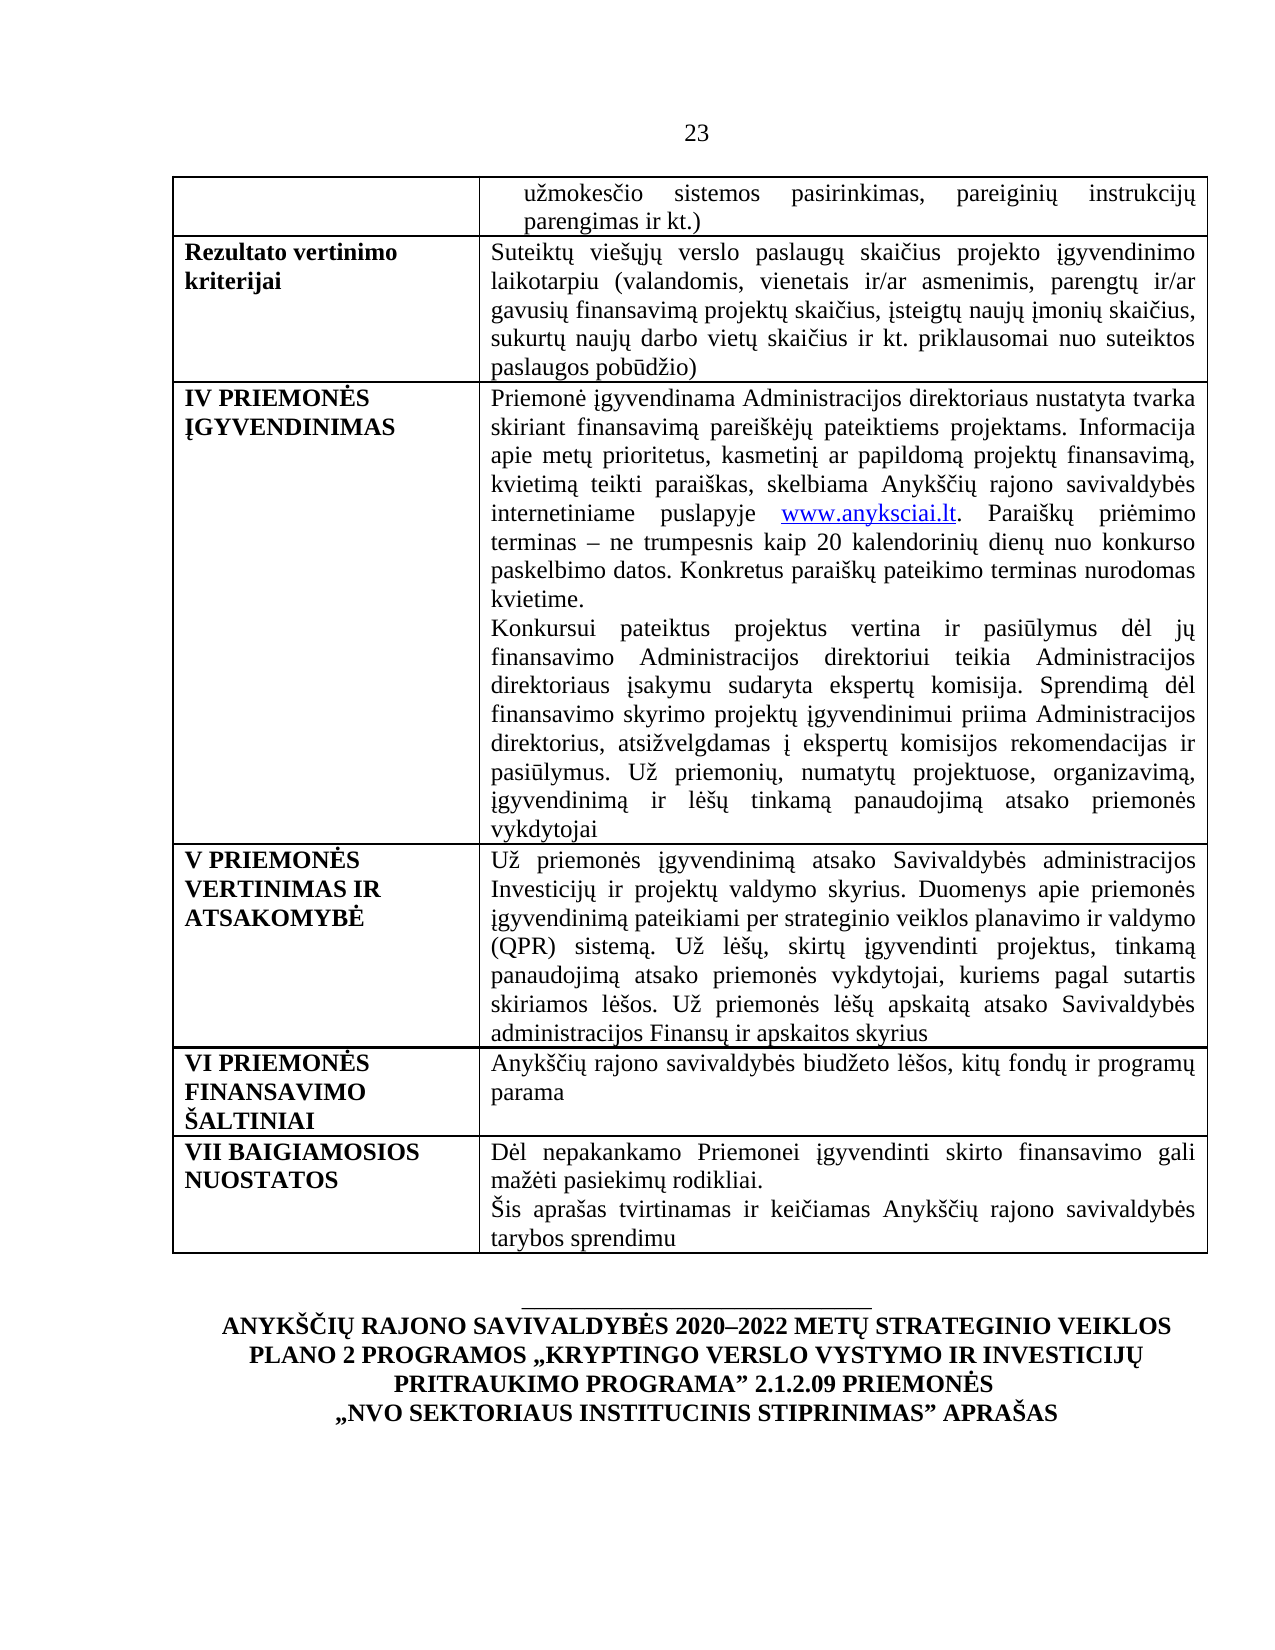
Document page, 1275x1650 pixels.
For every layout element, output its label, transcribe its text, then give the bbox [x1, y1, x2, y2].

text „NVO SEKTORIAUS INSTITUCINIS STIPRINIMASˮ APRAŠAS [177, 1398, 1216, 1426]
text ____________________________ [177, 1283, 1216, 1311]
text ANYKŠČIŲ RAJONO SAVIVALDYBĖS 2020–2022 METŲ STRATEGINIO VEIKLOS PLANO 2 PROGRAMOS „KRYPTINGO VERSLO VYSTYMO IR INVESTICIJŲ PRITRAUKIMO PROGRAMAˮ 2.1.2.09 PRIEMONĖS [177, 1311, 1216, 1398]
table_cell [174, 178, 479, 235]
table_cell Už priemonės įgyvendinimą atsako Savivaldybės administracijos Investicijų ir projektų valdymo skyrius. Duomenys apie priemonės įgyvendinimą pateikiami per strateginio veiklos planavimo ir valdymo (QPR) sistemą. Už lėšų, skirtų įgyvendinti projektus, tinkamą panaudojimą atsako priemonės vykdytojai, kuriems pagal sutartis skiriamos lėšos. Už priemonės lėšų apskaitą atsako Savivaldybės administracijos Finansų ir apskaitos skyrius [480, 845, 1207, 1046]
table_cell IV PRIEMONĖS ĮGYVENDINIMAS [174, 383, 479, 843]
table_cell Priemonė įgyvendinama Administracijos direktoriaus nustatyta tvarka skiriant finansavimą pareiškėjų pateiktiems projektams. Informacija apie metų prioritetus, kasmetinį ar papildomą projektų finansavimą, kvietimą teikti paraiškas, skelbiama Anykščių rajono savivaldybės internetiniame puslapyje www.anyksciai.lt. Paraiškų priėmimo terminas – ne trumpesnis kaip 20 kalendorinių dienų nuo konkurso paskelbimo datos. Konkretus paraiškų pateikimo terminas nurodomas kvietime. Konkursui pateiktus projektus vertina ir pasiūlymus dėl jų finansavimo Administracijos direktoriui teikia Administracijos direktoriaus įsakymu sudaryta ekspertų komisija. Sprendimą dėl finansavimo skyrimo projektų įgyvendinimui priima Administracijos direktorius, atsižvelgdamas į ekspertų komisijos rekomendacijas ir pasiūlymus. Už priemonių, numatytų projektuose, organizavimą, įgyvendinimą ir lėšų tinkamą panaudojimą atsako priemonės vykdytojai [480, 383, 1207, 843]
table_cell Rezultato vertinimo kriterijai [174, 237, 479, 381]
table_cell Dėl nepakankamo Priemonei įgyvendinti skirto finansavimo gali mažėti pasiekimų rodikliai. Šis aprašas tvirtinamas ir keičiamas Anykščių rajono savivaldybės tarybos sprendimu [480, 1137, 1207, 1252]
table_cell užmokesčio sistemos pasirinkimas, pareiginių instrukcijų parengimas ir kt.) [480, 178, 1207, 235]
table_cell Anykščių rajono savivaldybės biudžeto lėšos, kitų fondų ir programų parama [480, 1049, 1207, 1135]
table_cell VI PRIEMONĖS FINANSAVIMO ŠALTINIAI [174, 1049, 479, 1135]
table_cell Suteiktų viešųjų verslo paslaugų skaičius projekto įgyvendinimo laikotarpiu (valandomis, vienetais ir/ar asmenimis, parengtų ir/ar gavusių finansavimą projektų skaičius, įsteigtų naujų įmonių skaičius, sukurtų naujų darbo vietų skaičius ir kt. priklausomai nuo suteiktos paslaugos pobūdžio) [480, 237, 1207, 381]
table_cell V PRIEMONĖS VERTINIMAS IR ATSAKOMYBĖ [174, 845, 479, 1046]
table_cell VII BAIGIAMOSIOS NUOSTATOS [174, 1137, 479, 1252]
